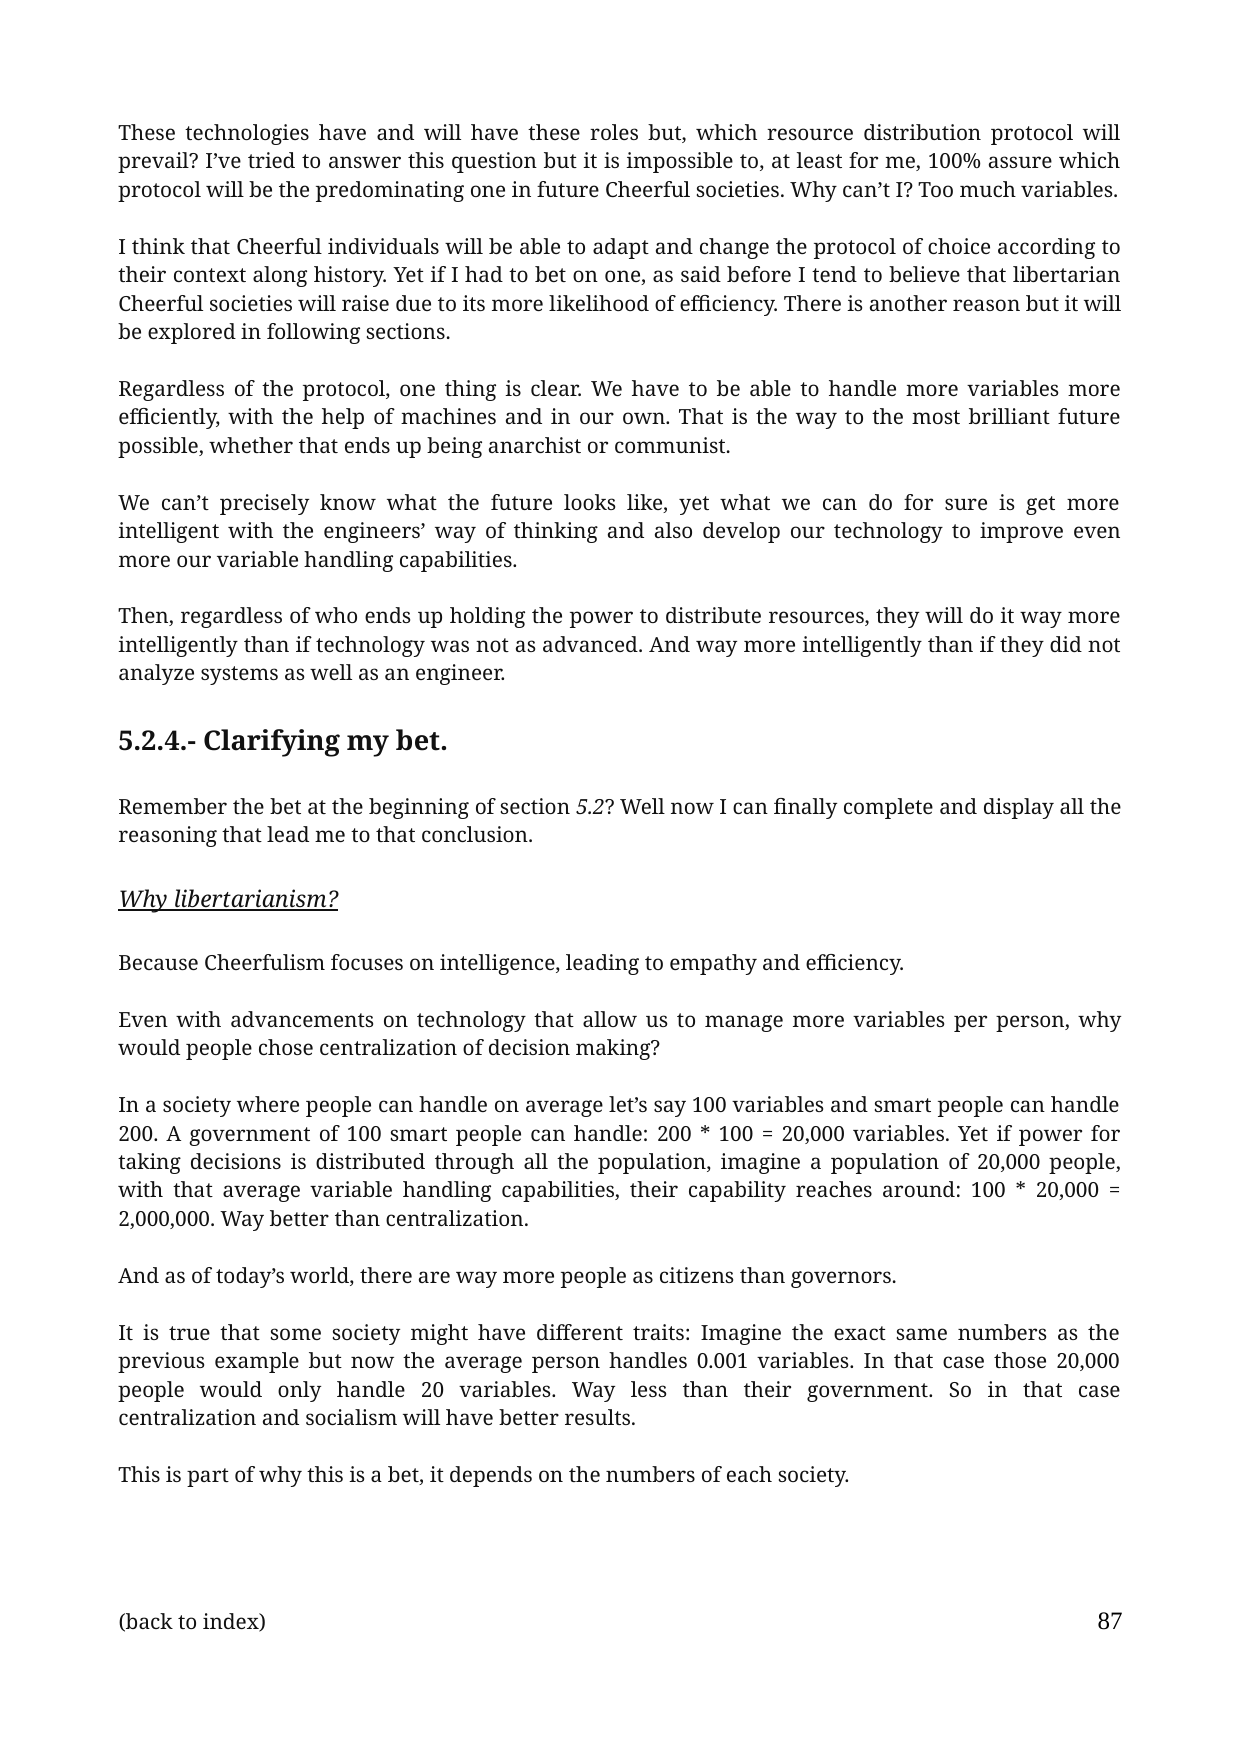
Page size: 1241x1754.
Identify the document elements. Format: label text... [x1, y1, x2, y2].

text I think that Cheerful individuals will be able to adapt and change the protocol of choice according to their context along history. Yet if I had to bet on one, as said before I tend to believe that libertarian Cheerful societies will raise due to its more likelihood of efficiency. There is another reason but it will be explored in following sections. [118, 232, 1122, 346]
text In a society where people can handle on average let’s say 100 variables and smart people can handle 200. A government of 100 smart people can handle: 200 * 100 = 20,000 variables. Yet if power for taking decisions is distributed through all the population, imagine a population of 20,000 people, with that average variable handling capabilities, their capability reaches around: 100 * 20,000 = 2,000,000. Way better than centralization. [118, 1090, 1122, 1232]
text Why libertarianism? [118, 883, 1122, 914]
text And as of today’s world, there are way more people as citizens than governors. [118, 1261, 1122, 1289]
text Regardless of the protocol, one thing is clear. We have to be able to handle more variables more efficiently, with the help of machines and in our own. That is the way to the most brilliant future possible, whether that ends up being anarchist or communist. [118, 374, 1122, 459]
text 5.2.4.- Clarifying my bet. [118, 721, 1122, 758]
text Remember the bet at the beginning of section 5.2? Well now I can finally complete and display all the reasoning that lead me to that conclusion. [118, 792, 1122, 849]
text Because Cheerfulism focuses on intelligence, leading to empathy and efficiency. [118, 948, 1122, 977]
text It is true that some society might have different traits: Imagine the exact same numbers as the previous example but now the average person handles 0.001 variables. In that case those 20,000 people would only handle 20 variables. Way less than their government. So in that case centralization and socialism will have better results. [118, 1318, 1122, 1432]
text This is part of why this is a bet, it depends on the numbers of each society. [118, 1460, 1122, 1488]
text We can’t precisely know what the future looks like, yet what we can do for sure is get more intelligent with the engineers’ way of thinking and also develop our technology to improve even more our variable handling capabilities. [118, 488, 1122, 573]
text These technologies have and will have these roles but, which resource distribution protocol will prevail? I’ve tried to answer this question but it is impossible to, at least for me, 100% assure which protocol will be the predominating one in future Cheerful societies. Why can’t I? Too much variables. [118, 118, 1122, 203]
text Then, regardless of who ends up holding the power to distribute resources, they will do it way more intelligently than if technology was not as advanced. And way more intelligently than if they did not analyze systems as well as an engineer. [118, 602, 1122, 687]
text Even with advancements on technology that allow us to manage more variables per person, why would people chose centralization of decision making? [118, 1005, 1122, 1062]
